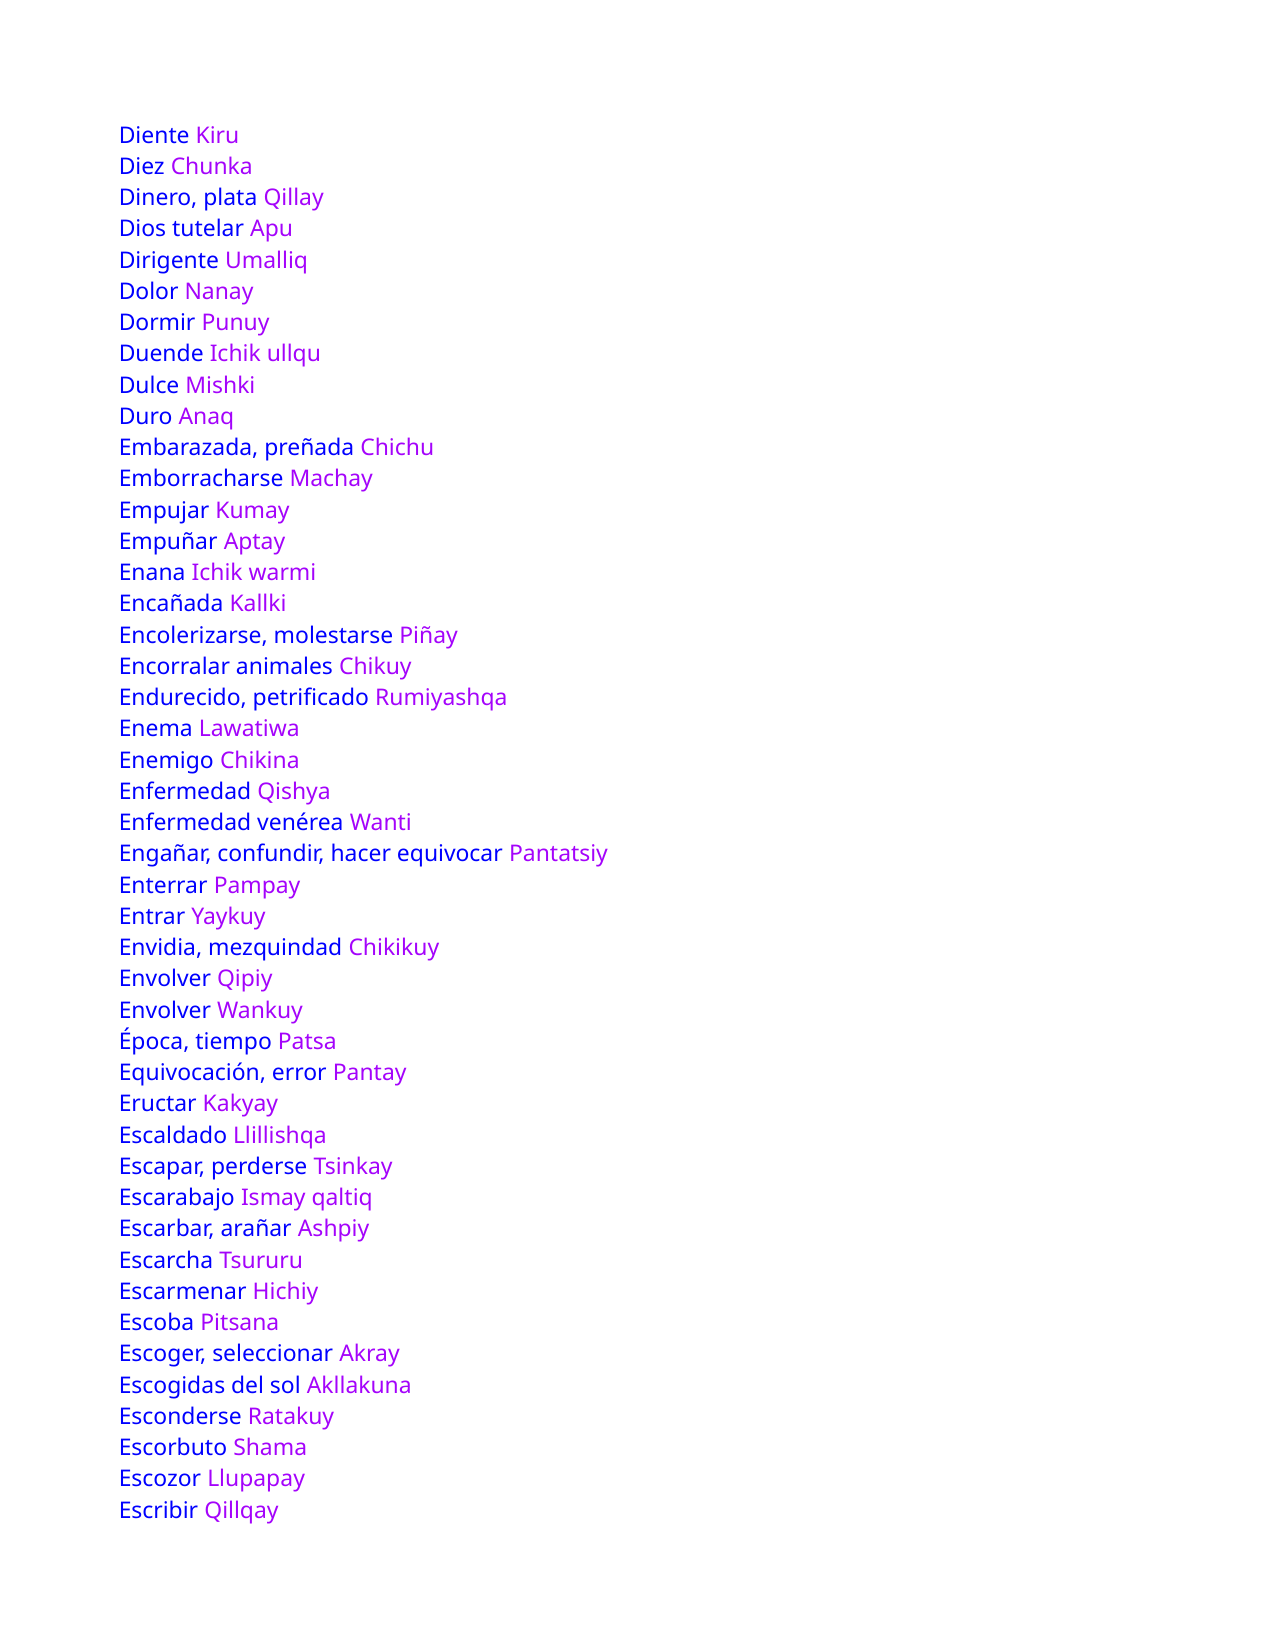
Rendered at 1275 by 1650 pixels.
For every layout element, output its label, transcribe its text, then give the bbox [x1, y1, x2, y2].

text Escapar, perderse Tsinkay [118, 1150, 1156, 1181]
text Escarmenar Hichiy [118, 1275, 1156, 1306]
text Encorralar animales Chikuy [118, 650, 1156, 681]
text Duro Anaq [118, 400, 1156, 431]
text Esconderse Ratakuy [118, 1400, 1156, 1431]
text Escarabajo Ismay qaltiq [118, 1181, 1156, 1212]
text Escribir Qillqay [118, 1493, 1156, 1525]
text Eructar Kakyay [118, 1087, 1156, 1118]
text Emborracharse Machay [118, 462, 1156, 493]
text Envolver Wankuy [118, 993, 1156, 1025]
text Dolor Nanay [118, 275, 1156, 306]
text Escarcha Tsururu [118, 1243, 1156, 1275]
text Escoger, seleccionar Akray [118, 1337, 1156, 1368]
text Época, tiempo Patsa [118, 1025, 1156, 1056]
text Embarazada, preñada Chichu [118, 431, 1156, 462]
text Enfermedad Qishya [118, 775, 1156, 806]
text Empuñar Aptay [118, 525, 1156, 556]
text Escaldado Llillishqa [118, 1118, 1156, 1150]
text Dinero, plata Qillay [118, 181, 1156, 212]
text Entrar Yaykuy [118, 900, 1156, 931]
text Escorbuto Shama [118, 1431, 1156, 1462]
text Encañada Kallki [118, 587, 1156, 618]
text Duende Ichik ullqu [118, 337, 1156, 368]
text Equivocación, error Pantay [118, 1056, 1156, 1087]
text Enfermedad venérea Wanti [118, 806, 1156, 837]
text Dirigente Umalliq [118, 243, 1156, 275]
text Dios tutelar Apu [118, 212, 1156, 243]
text Enema Lawatiwa [118, 712, 1156, 743]
text Diente Kiru [118, 118, 1156, 150]
text Escozor Llupapay [118, 1462, 1156, 1493]
text Envolver Qipiy [118, 962, 1156, 993]
text Escogidas del sol Akllakuna [118, 1368, 1156, 1400]
text Dormir Punuy [118, 306, 1156, 337]
text Engañar, confundir, hacer equivocar Pantatsiy [118, 837, 1156, 868]
text Empujar Kumay [118, 493, 1156, 525]
text Endurecido, petrificado Rumiyashqa [118, 681, 1156, 712]
text Escoba Pitsana [118, 1306, 1156, 1337]
text Encolerizarse, molestarse Piñay [118, 618, 1156, 650]
text Escarbar, arañar Ashpiy [118, 1212, 1156, 1243]
text Enana Ichik warmi [118, 556, 1156, 587]
text Enemigo Chikina [118, 743, 1156, 775]
text Diez Chunka [118, 150, 1156, 181]
text Envidia, mezquindad Chikikuy [118, 931, 1156, 962]
text Dulce Mishki [118, 368, 1156, 400]
text Enterrar Pampay [118, 868, 1156, 900]
